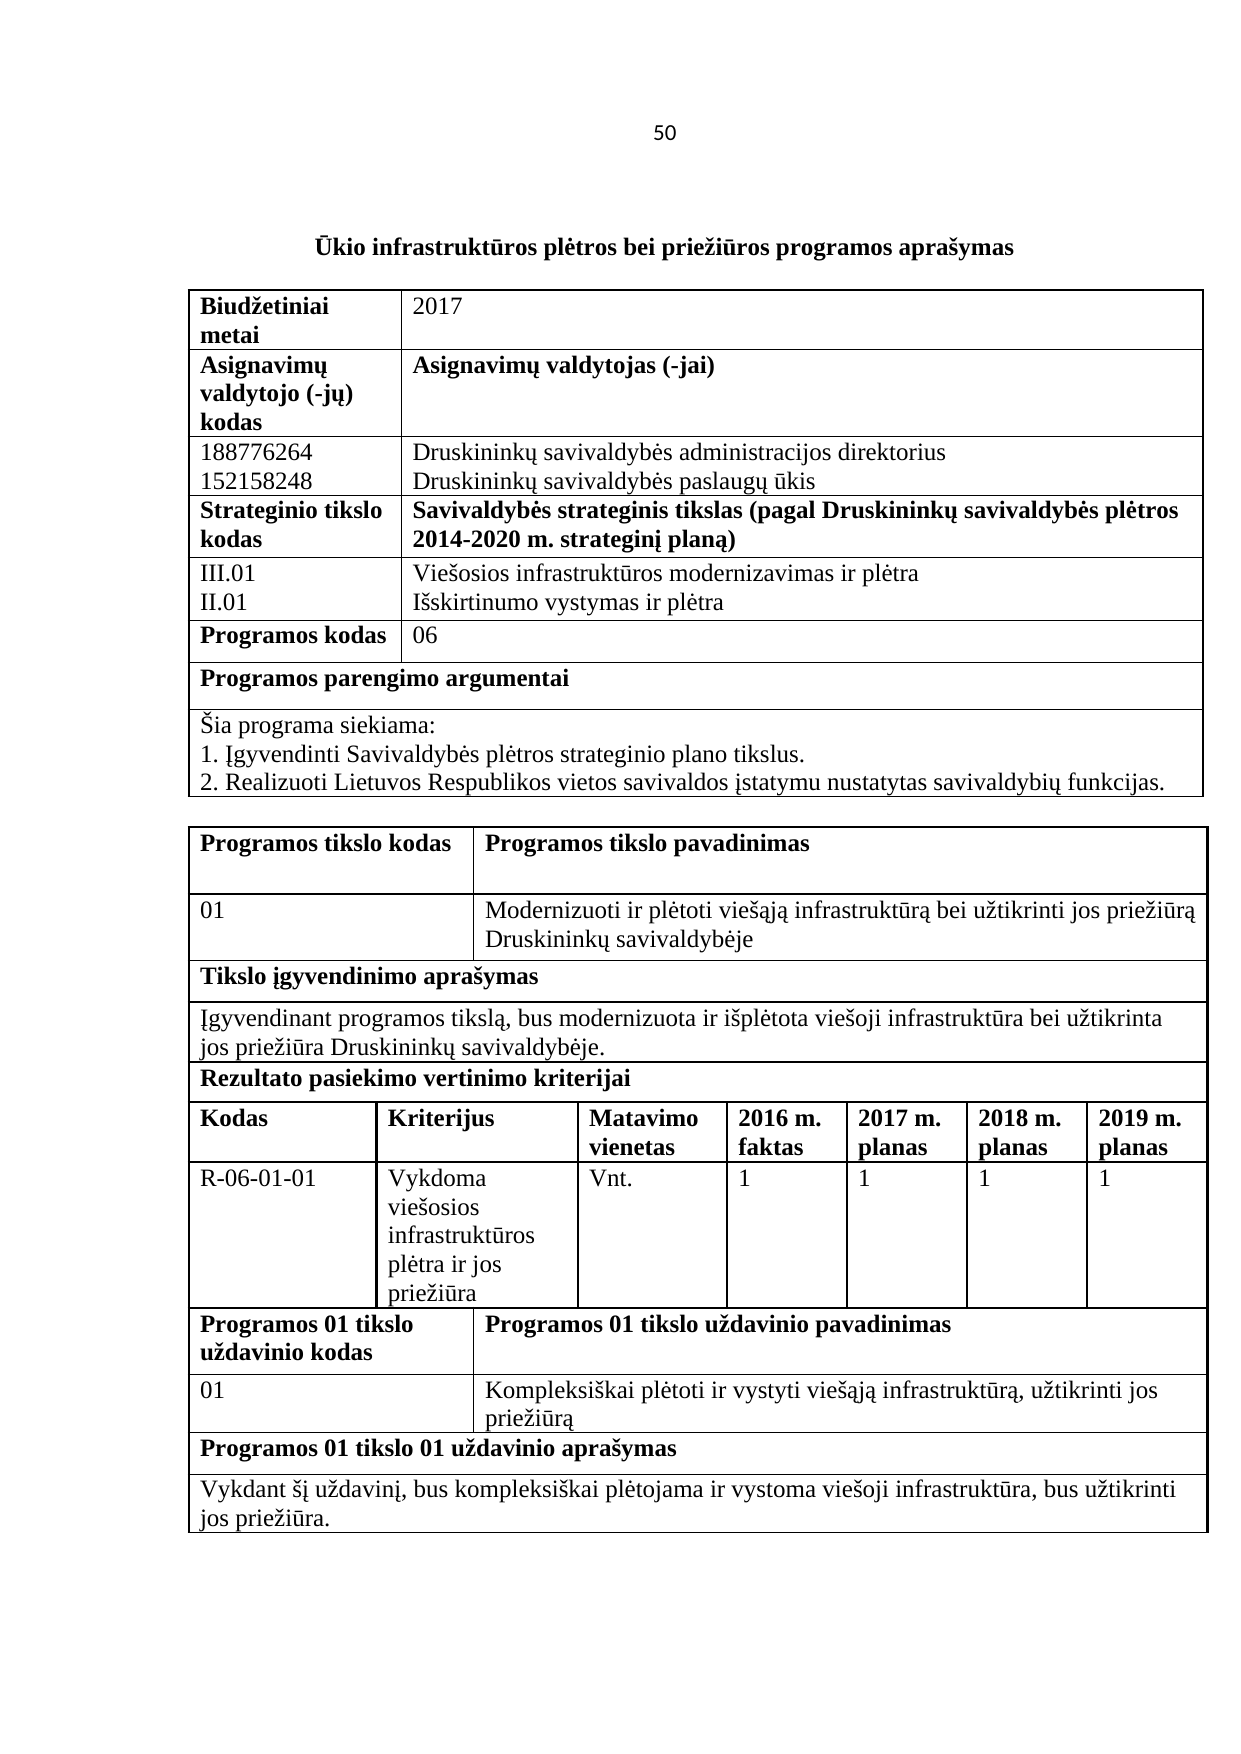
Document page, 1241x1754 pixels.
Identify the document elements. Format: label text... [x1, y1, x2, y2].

table_cell Druskininkų savivaldybės administracijos direktorius Druskininkų savivaldybės paslaugų ūkis [402, 437, 1202, 494]
table_cell 2017 m. planas [848, 1103, 966, 1161]
table_cell 2016 m. faktas [728, 1103, 846, 1161]
table_cell 1 [848, 1163, 966, 1307]
table_cell Programos parengimo argumentai [190, 663, 1202, 709]
table_cell 2019 m. planas [1088, 1103, 1206, 1161]
table_cell Vnt. [579, 1163, 726, 1307]
table_cell Vykdant šį uždavinį, bus kompleksiškai plėtojama ir vystoma viešoji infrastruktūra, bus užtikrinti jos priežiūra. [190, 1475, 1206, 1532]
table_cell Viešosios infrastruktūros modernizavimas ir plėtra Išskirtinumo vystymas ir plėtra [402, 558, 1202, 619]
table_cell 1 [728, 1163, 846, 1307]
table_cell Vykdoma viešosios infrastruktūros plėtra ir jos priežiūra [378, 1163, 577, 1307]
table_header 2017 [402, 291, 1202, 349]
table_cell Rezultato pasiekimo vertinimo kriterijai [190, 1063, 1206, 1101]
table_header Programos tikslo kodas [190, 828, 473, 893]
table_header Programos tikslo pavadinimas [474, 828, 1206, 893]
table_cell Programos 01 tikslo uždavinio kodas [190, 1309, 473, 1374]
table_cell Asignavimų valdytojo (-jų) kodas [190, 350, 401, 436]
table_cell III.01 II.01 [190, 558, 401, 619]
table_cell Savivaldybės strateginis tikslas (pagal Druskininkų savivaldybės plėtros 2014-2020 m. strateginį planą) [402, 496, 1202, 557]
table_cell Matavimo vienetas [579, 1103, 726, 1161]
table_cell Įgyvendinant programos tikslą, bus modernizuota ir išplėtota viešoji infrastruktūra bei užtikrinta jos priežiūra Druskininkų savivaldybėje. [190, 1003, 1206, 1061]
table_cell 1 [1088, 1163, 1206, 1307]
table_cell Tikslo įgyvendinimo aprašymas [190, 961, 1206, 1001]
table_cell 01 [190, 1375, 473, 1432]
table_cell Asignavimų valdytojas (-jai) [402, 350, 1202, 436]
table_cell 1 [968, 1163, 1086, 1307]
table_cell Programos 01 tikslo uždavinio pavadinimas [474, 1309, 1206, 1374]
text Ūkio infrastruktūros plėtros bei priežiūros programos aprašymas [177, 232, 1152, 260]
table_cell Modernizuoti ir plėtoti viešąją infrastruktūrą bei užtikrinti jos priežiūrą Druskininkų savivaldybėje [474, 895, 1206, 960]
table_cell 01 [190, 895, 473, 960]
table_cell 2018 m. planas [968, 1103, 1086, 1161]
table_cell Programos kodas [190, 621, 401, 662]
table_header Biudžetiniai metai [190, 291, 401, 349]
table_cell Strateginio tikslo kodas [190, 496, 401, 557]
table_cell 188776264 152158248 [190, 437, 401, 494]
table_cell Kriterijus [378, 1103, 577, 1161]
table_cell Kodas [190, 1103, 375, 1161]
table_cell R-06-01-01 [190, 1163, 375, 1307]
table_cell 06 [402, 621, 1202, 662]
table_cell Kompleksiškai plėtoti ir vystyti viešąją infrastruktūrą, užtikrinti jos priežiūrą [474, 1375, 1206, 1432]
table_cell Programos 01 tikslo 01 uždavinio aprašymas [190, 1433, 1206, 1473]
table_cell Šia programa siekiama: 1. Įgyvendinti Savivaldybės plėtros strateginio plano tikslus. 2. Realizuoti Lietuvos Respublikos vietos savivaldos įstatymu nustatytas savivaldybių funkcijas. [190, 710, 1202, 796]
